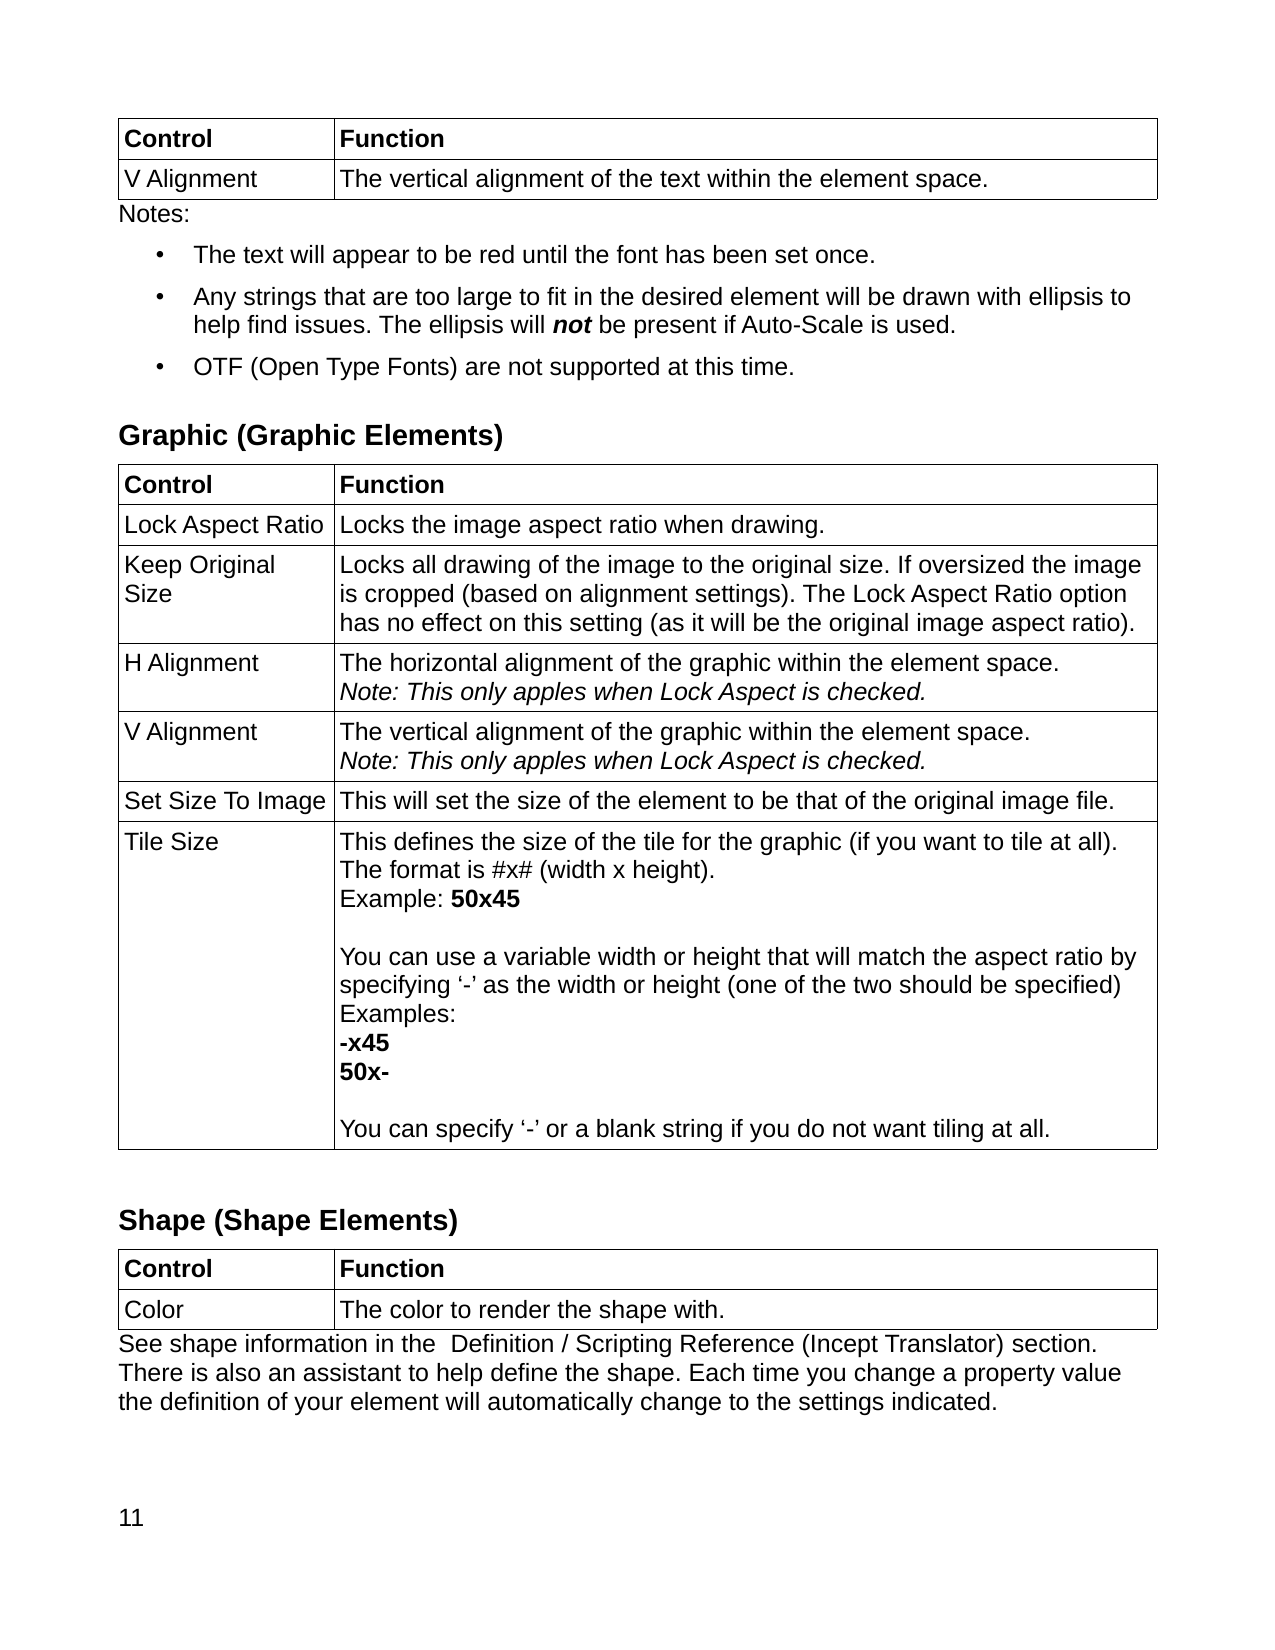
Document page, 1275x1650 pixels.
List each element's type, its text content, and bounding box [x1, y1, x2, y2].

subtitle Graphic (Graphic Elements) [118, 418, 1157, 451]
table_cell This defines the size of the tile for the graphic (if you want to tile at all). The format is #x# (width x height). Example: 50x45 You can use a variable width or height that will match the aspect ratio by specifying ‘-’ as the width or height (one of the two should be specified) Examples: -x45 50x- You can specify ‘-’ or a blank string if you do not want tiling at all. [335, 822, 1157, 1149]
table_header Function [335, 1250, 1157, 1289]
subtitle Shape (Shape Elements) [118, 1202, 1157, 1236]
table_cell Locks the image aspect ratio when drawing. [335, 505, 1157, 544]
table_cell V Alignment [119, 160, 334, 199]
table_header Control [119, 465, 334, 504]
table_cell Set Size To Image [119, 782, 334, 821]
list Any strings that are too large to fit in the desired element will be drawn with ellipsis to help find issues. The ellipsis will not be present if Auto-Scale is used. [156, 281, 1157, 339]
table_cell Color [119, 1290, 334, 1329]
table_cell The vertical alignment of the text within the element space. [335, 160, 1157, 199]
table_cell Tile Size [119, 822, 334, 1149]
list OTF (Open Type Fonts) are not supported at this time. [156, 352, 1157, 380]
text Notes: [118, 200, 1157, 228]
table_header Function [335, 119, 1157, 158]
table_header Function [335, 465, 1157, 504]
table_cell The color to render the shape with. [335, 1290, 1157, 1329]
table_cell The horizontal alignment of the graphic within the element space. Note: This only apples when Lock Aspect is checked. [335, 644, 1157, 711]
table_cell H Alignment [119, 644, 334, 711]
list The text will appear to be red until the font has been set once. [156, 240, 1157, 269]
text See shape information in the Definition / Scripting Reference (Incept Translator) section. There is also an assistant to help define the shape. Each time you change a property value the definition of your element will automatically change to the settings indicated. [118, 1330, 1157, 1416]
table_cell Lock Aspect Ratio [119, 505, 334, 544]
table_cell The vertical alignment of the graphic within the element space. Note: This only apples when Lock Aspect is checked. [335, 712, 1157, 781]
table_cell Keep Original Size [119, 546, 334, 642]
table_cell V Alignment [119, 712, 334, 781]
table_cell This will set the size of the element to be that of the original image file. [335, 782, 1157, 821]
table_cell Locks all drawing of the image to the original size. If oversized the image is cropped (based on alignment settings). The Lock Aspect Ratio option has no effect on this setting (as it will be the original image aspect ratio). [335, 546, 1157, 642]
table_header Control [119, 119, 334, 158]
table_header Control [119, 1250, 334, 1289]
